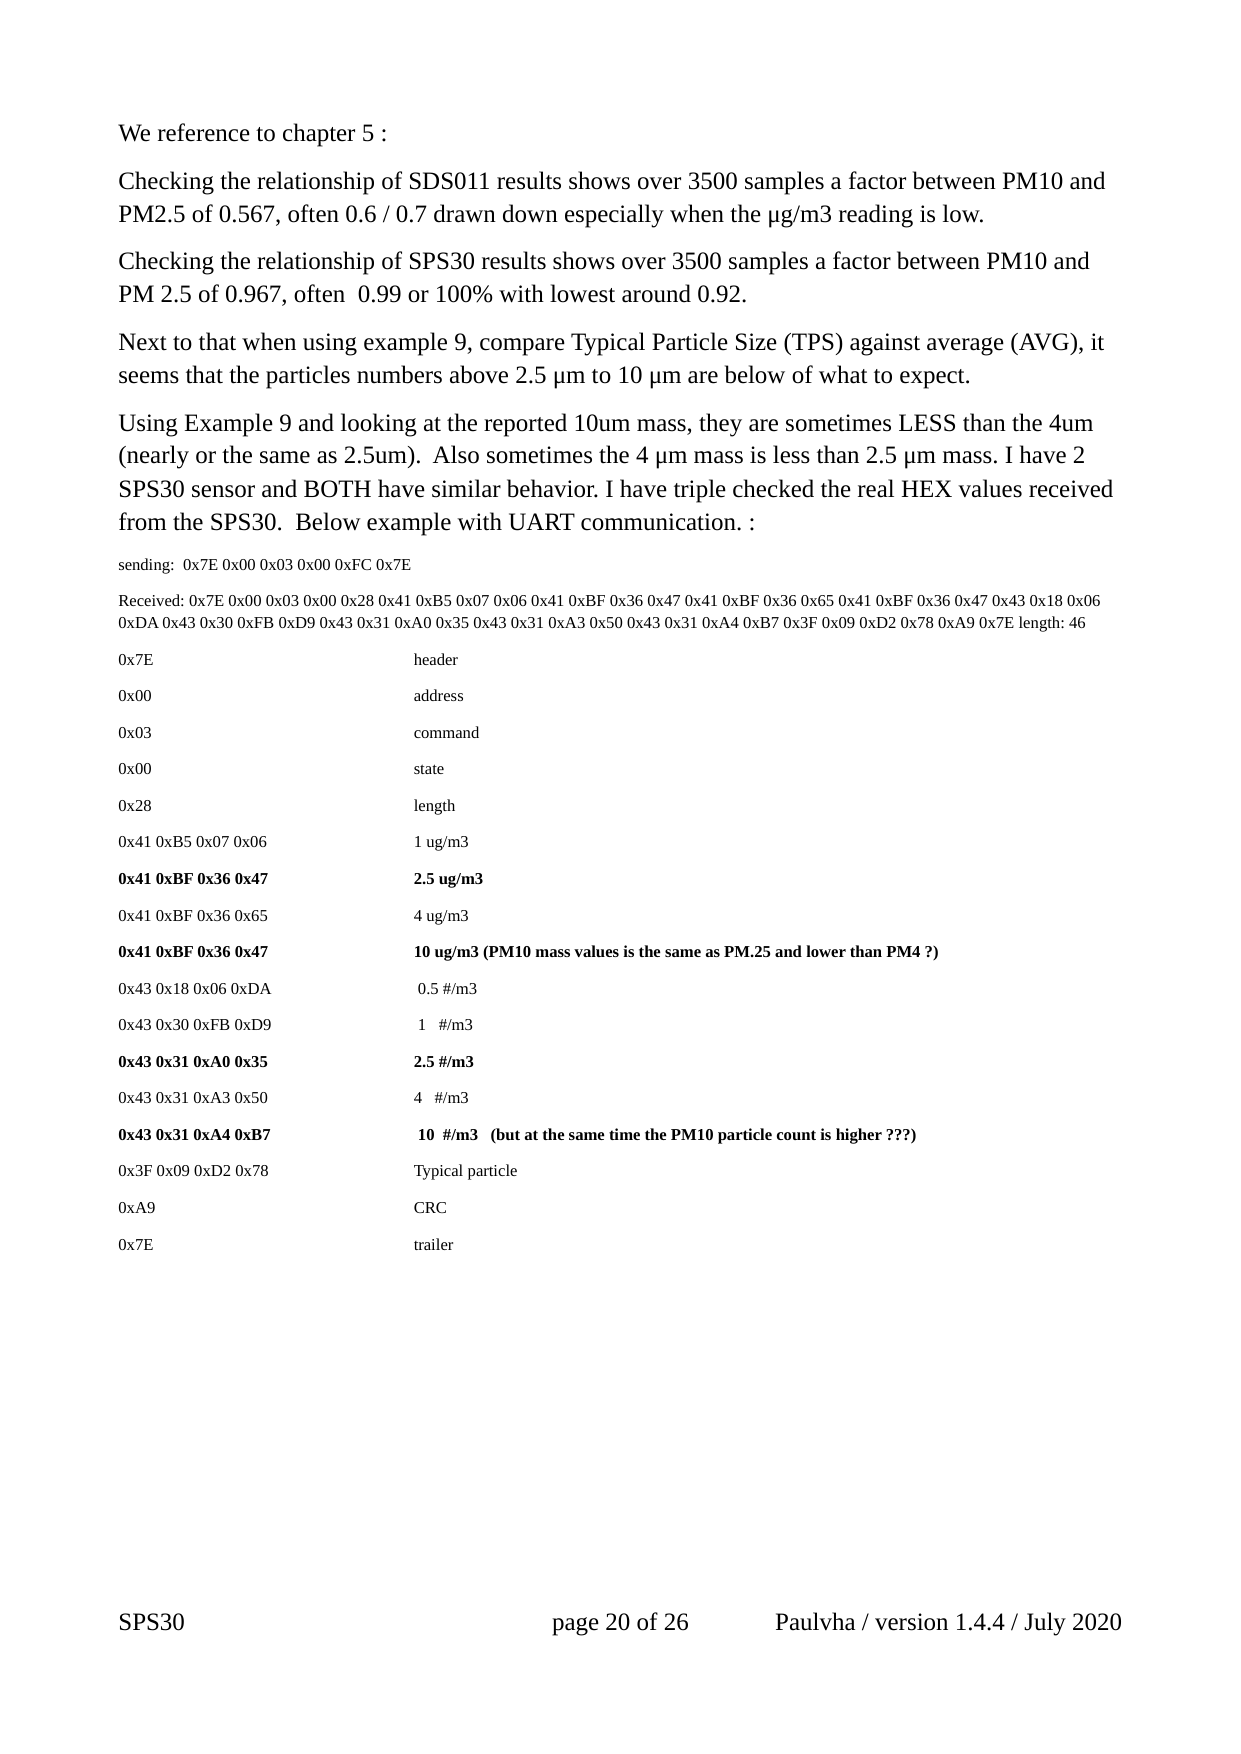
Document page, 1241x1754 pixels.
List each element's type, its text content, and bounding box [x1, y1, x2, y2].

text 0x41 0xBF 0x36 0x65 4 ug/m3 [118, 905, 1122, 924]
text 0x3F 0x09 0xD2 0x78 Typical particle [118, 1161, 1122, 1180]
text sending: 0x7E 0x00 0x03 0x00 0xFC 0x7E [118, 554, 1122, 573]
text 0x7E trailer [118, 1234, 1122, 1253]
text 0x03 command [118, 722, 1122, 742]
text We reference to chapter 5 : [118, 118, 1122, 147]
text 0x43 0x30 0xFB 0xD9 1 #/m3 [118, 1015, 1122, 1034]
text Checking the relationship of SDS011 results shows over 3500 samples a factor between PM10 and PM2.5 of 0.567, often 0.6 / 0.7 drawn down especially when the μg/m3 reading is low. [118, 166, 1122, 227]
text 0x41 0xBF 0x36 0x47 10 ug/m3 (PM10 mass values is the same as PM.25 and lower than PM4 ?) [118, 942, 1122, 961]
text 0x43 0x31 0xA3 0x50 4 #/m3 [118, 1088, 1122, 1107]
text 0x43 0x31 0xA0 0x35 2.5 #/m3 [118, 1052, 1122, 1071]
text 0x43 0x31 0xA4 0xB7 10 #/m3 (but at the same time the PM10 particle count is higher ???) [118, 1125, 1122, 1144]
text 0x28 length [118, 796, 1122, 815]
text 0x43 0x18 0x06 0xDA 0.5 #/m3 [118, 978, 1122, 998]
text 0x7E header [118, 649, 1122, 668]
text 0x00 address [118, 686, 1122, 705]
text 0xA9 CRC [118, 1198, 1122, 1217]
text 0x41 0xB5 0x07 0x06 1 ug/m3 [118, 832, 1122, 851]
text 0x41 0xBF 0x36 0x47 2.5 ug/m3 [118, 869, 1122, 888]
text Received: 0x7E 0x00 0x03 0x00 0x28 0x41 0xB5 0x07 0x06 0x41 0xBF 0x36 0x47 0x41 0xBF 0x36 0x65 0x41 0xBF 0x36 0x47 0x43 0x18 0x06 0xDA 0x43 0x30 0xFB 0xD9 0x43 0x31 0xA0 0x35 0x43 0x31 0xA3 0x50 0x43 0x31 0xA4 0xB7 0x3F 0x09 0xD2 0x78 0xA9 0x7E length: 46 [118, 591, 1122, 632]
text Checking the relationship of SPS30 results shows over 3500 samples a factor between PM10 and PM 2.5 of 0.967, often 0.99 or 100% with lowest around 0.92. [118, 246, 1122, 308]
text 0x00 state [118, 759, 1122, 778]
text Next to that when using example 9, compare Typical Particle Size (TPS) against average (AVG), it seems that the particles numbers above 2.5 μm to 10 μm are below of what to expect. [118, 327, 1122, 389]
text Using Example 9 and looking at the reported 10um mass, they are sometimes LESS than the 4um (nearly or the same as 2.5um). Also sometimes the 4 μm mass is less than 2.5 μm mass. I have 2 SPS30 sensor and BOTH have similar behavior. I have triple checked the real HEX values received from the SPS30. Below example with UART communication. : [118, 408, 1122, 535]
